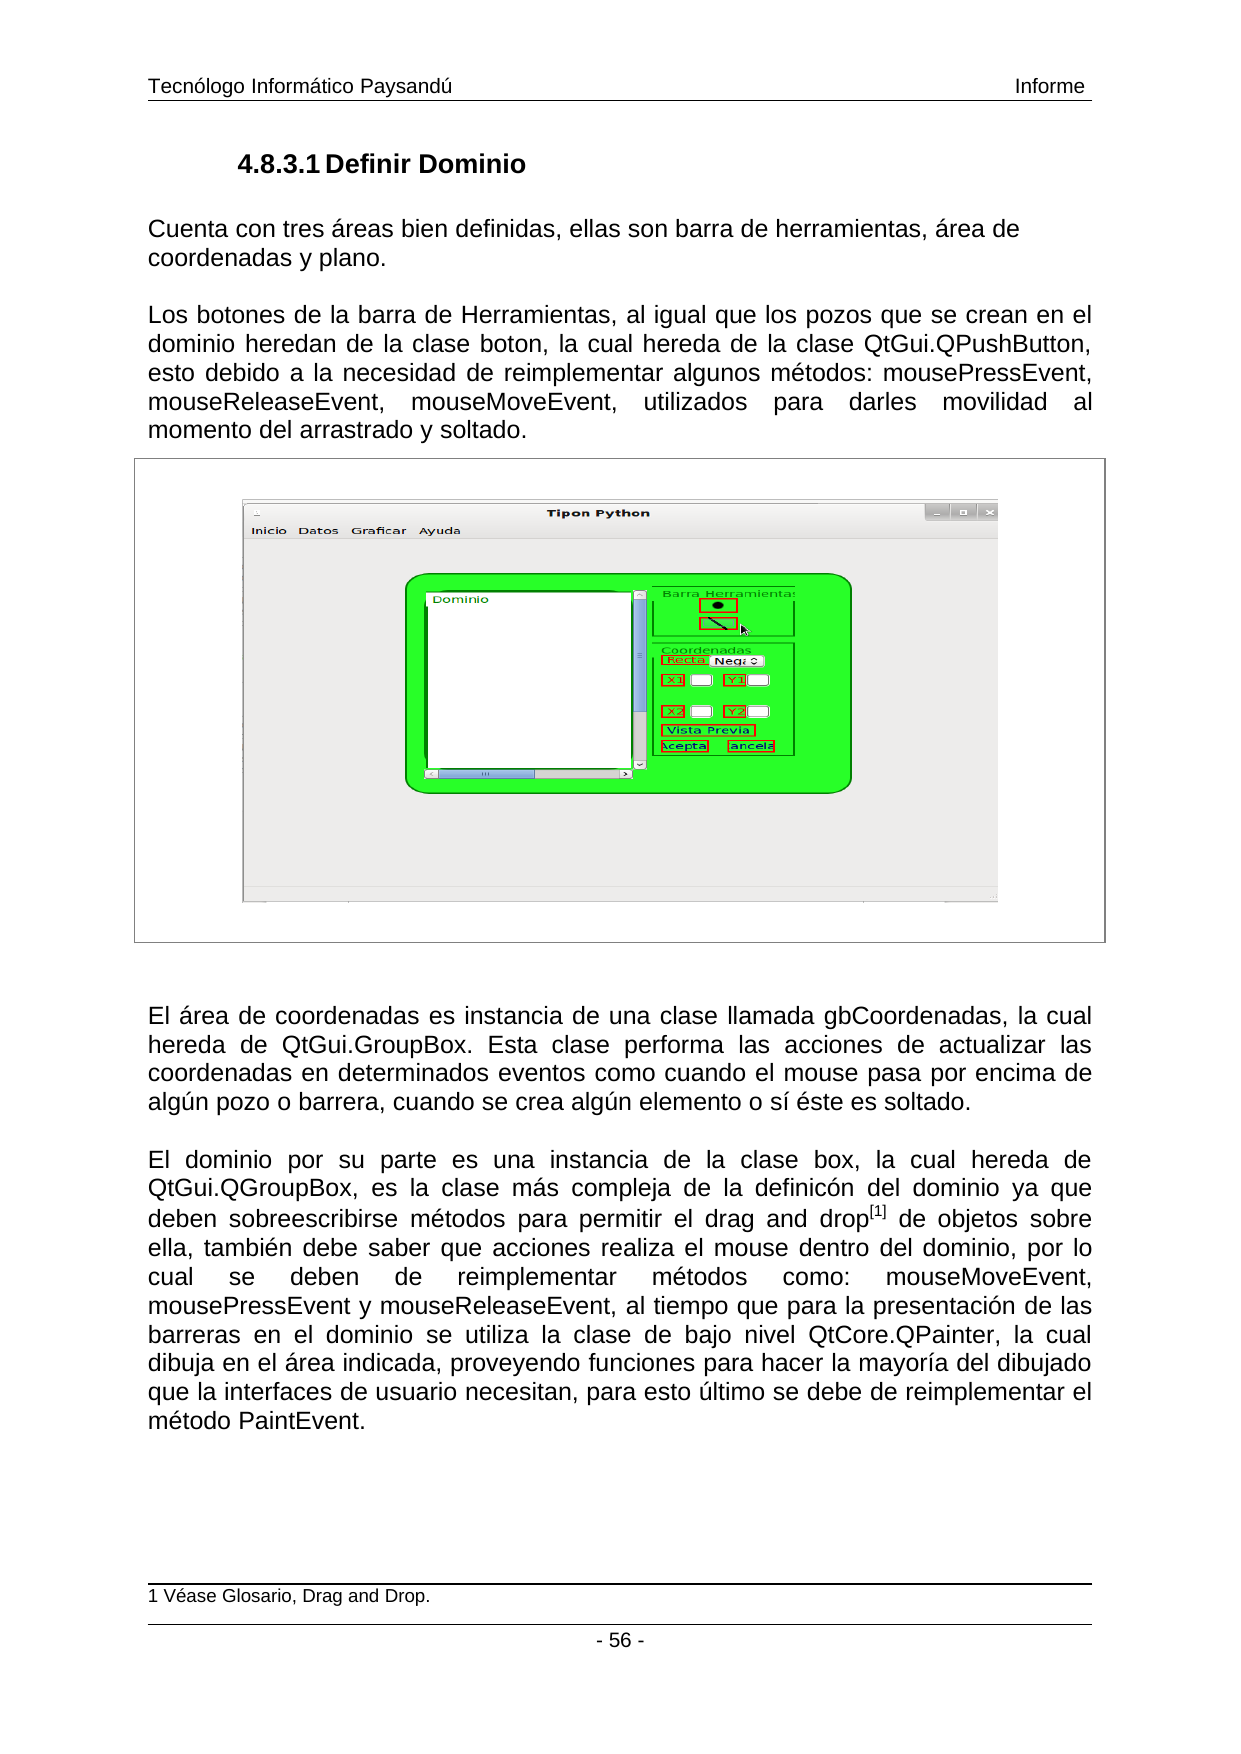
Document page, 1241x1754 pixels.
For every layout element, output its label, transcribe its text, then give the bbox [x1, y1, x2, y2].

picture [135, 460, 1104, 942]
text Los botones de la barra de Herramientas, al igual que los pozos que se crean en el dominio heredan de la clase boton, la cual hereda de la clase QtGui.QPushButton, esto debido a la necesidad de reimplementar algunos métodos: mousePressEvent, mouseReleaseEvent, mouseMoveEvent, utilizados para darles movilidad al momento del arrastrado y soltado. [148, 300, 1092, 444]
text El dominio por su parte es una instancia de la clase box, la cual hereda de QtGui.QGroupBox, es la clase más compleja de la definicón del dominio ya que deben sobreescribirse métodos para permitir el drag and drop[1] de objetos sobre ella, también debe saber que acciones realiza el mouse dentro del dominio, por lo cual se deben de reimplementar métodos como: mouseMoveEvent, mousePressEvent y mouseReleaseEvent, al tiempo que para la presentación de las barreras en el dominio se utiliza la clase de bajo nivel QtCore.QPainter, la cual dibuja en el área indicada, proveyendo funciones para hacer la mayoría del dibujado que la interfaces de usuario necesitan, para esto último se debe de reimplementar el método PaintEvent. [148, 1145, 1092, 1435]
text El área de coordenadas es instancia de una clase llamada gbCoordenadas, la cual hereda de QtGui.GroupBox. Esta clase performa las acciones de actualizar las coordenadas en determinados eventos como cuando el mouse pasa por encima de algún pozo o barrera, cuando se crea algún elemento o sí éste es soltado. [148, 1001, 1092, 1116]
text 1 Véase Glosario, Drag and Drop. [148, 1585, 1092, 1606]
subtitle Definir Dominio [237, 148, 1092, 179]
text Cuenta con tres áreas bien definidas, ellas son barra de herramientas, área de coordenadas y plano. [148, 214, 1092, 271]
